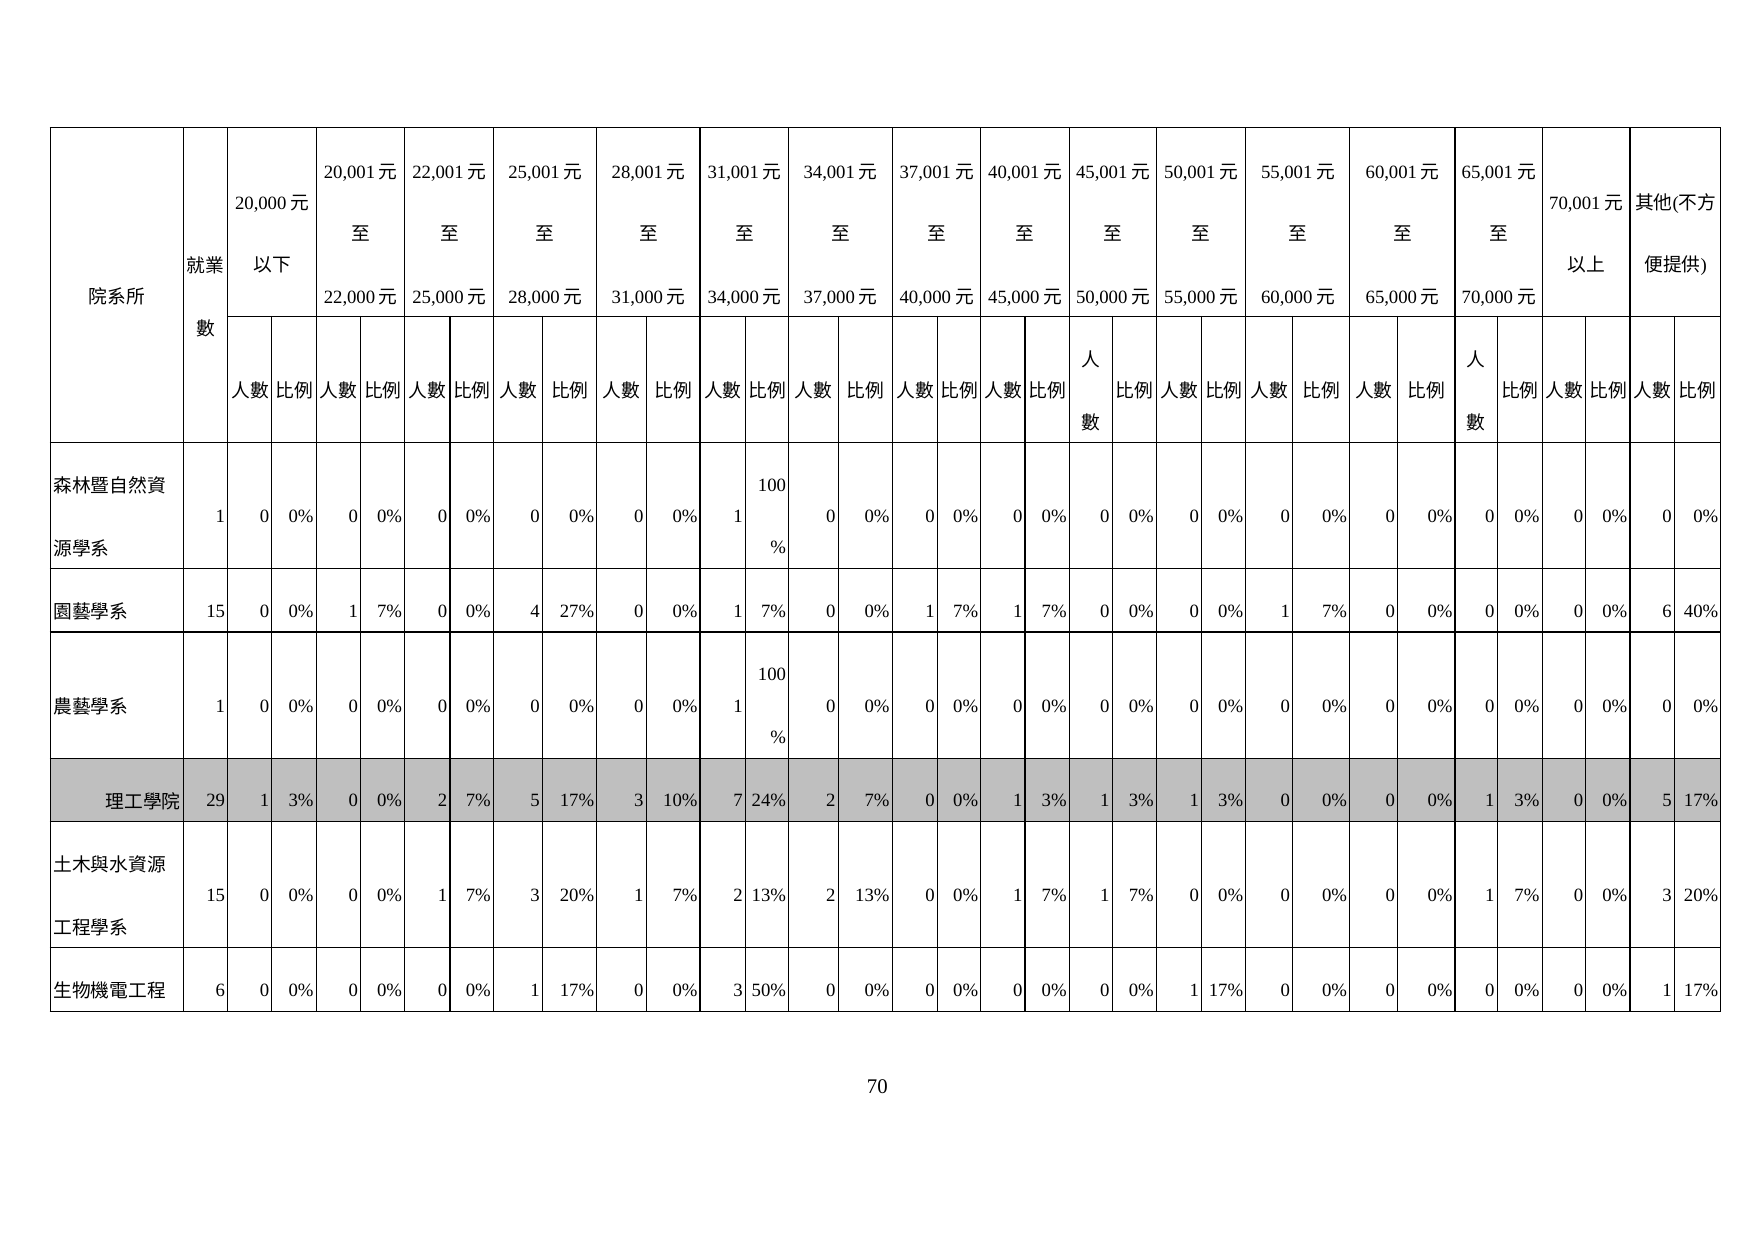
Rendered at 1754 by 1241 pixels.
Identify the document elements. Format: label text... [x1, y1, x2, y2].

table_cell 2 [789, 759, 838, 821]
table_cell 人數 [1543, 317, 1585, 442]
table_cell 7% [746, 569, 788, 631]
table_cell 土木與水資源工程學系 [51, 822, 183, 947]
table_cell 人數 [1157, 317, 1201, 442]
table_cell 0 [893, 443, 937, 568]
table_cell 比例 [361, 317, 404, 442]
table_cell 比例 [1498, 317, 1542, 442]
table_cell 20% [543, 822, 596, 947]
table_cell 0% [1293, 822, 1349, 947]
table_cell 0% [1202, 569, 1245, 631]
table_cell 17% [543, 948, 596, 1011]
table_cell 1 [701, 443, 745, 568]
table_cell 0% [272, 443, 316, 568]
table_cell 0% [647, 569, 699, 631]
table_cell 0 [789, 948, 838, 1011]
table_header 20,000元以下 [228, 128, 316, 316]
table_header 22,001元 至 25,000元 [405, 128, 493, 316]
table_header 65,001元至 70,000元 [1456, 128, 1542, 316]
table_header 60,001元 至 65,000元 [1350, 128, 1454, 316]
table_cell 0 [597, 948, 646, 1011]
table_cell 7% [451, 759, 493, 821]
table_cell 0% [361, 759, 404, 821]
table_cell 3% [1202, 759, 1245, 821]
table_cell 0% [361, 822, 404, 947]
table_header 37,001元至 40,000元 [893, 128, 980, 316]
table_cell 0% [361, 633, 404, 757]
table_cell 7% [1026, 569, 1069, 631]
table_cell 0 [1070, 443, 1112, 568]
table_cell 0% [1586, 633, 1629, 757]
table_cell 3% [272, 759, 316, 821]
table_cell 0 [405, 633, 449, 757]
table_cell 人數 [494, 317, 542, 442]
table_cell 人數 [228, 317, 271, 442]
table_cell 0 [494, 443, 542, 568]
table_cell 0% [451, 569, 493, 631]
table_cell 人數 [1350, 317, 1397, 442]
table_cell 2 [405, 759, 449, 821]
table_cell 比例 [1202, 317, 1245, 442]
table_cell 0 [1350, 569, 1397, 631]
table_cell 17% [1202, 948, 1245, 1011]
table_cell 0 [1543, 443, 1585, 568]
table_cell 0 [317, 443, 360, 568]
table_cell 7% [647, 822, 699, 947]
table_cell 0 [228, 948, 271, 1011]
table_cell 40% [1675, 569, 1720, 631]
table_cell 0 [1631, 443, 1674, 568]
table_cell 人數 [893, 317, 937, 442]
table_cell 0% [1202, 443, 1245, 568]
table_cell 0 [494, 633, 542, 757]
table_cell 0% [1498, 569, 1542, 631]
table_cell 0 [1631, 633, 1674, 757]
table_cell 0 [789, 569, 838, 631]
table_header 45,001元 至 50,000元 [1070, 128, 1156, 316]
table_cell 生物機電工程 [51, 948, 183, 1011]
table_cell 0% [1026, 443, 1069, 568]
table_cell 0% [272, 569, 316, 631]
table_cell 0% [361, 948, 404, 1011]
table_cell 0 [893, 822, 937, 947]
table_cell 0% [1586, 759, 1629, 821]
table_cell 1 [893, 569, 937, 631]
table_cell 13% [839, 822, 892, 947]
table_header 31,001元 至 34,000元 [701, 128, 788, 316]
table_cell 0 [597, 633, 646, 757]
table_cell 0 [1157, 443, 1201, 568]
table_cell 0% [1398, 948, 1454, 1011]
table_cell 1 [1157, 948, 1201, 1011]
table_cell 0% [647, 948, 699, 1011]
table_cell 0% [1398, 569, 1454, 631]
table_cell 1 [317, 569, 360, 631]
table_cell 6 [1631, 569, 1674, 631]
table_cell 1 [1157, 759, 1201, 821]
table_cell 0 [405, 569, 449, 631]
table_cell 1 [981, 822, 1024, 947]
table_cell 人數 [1456, 317, 1497, 442]
table_cell 0 [1246, 822, 1292, 947]
table_cell 7% [1026, 822, 1069, 947]
table_cell 0% [839, 443, 892, 568]
table_cell 3 [494, 822, 542, 947]
table_cell 人數 [317, 317, 360, 442]
table_cell 7% [1293, 569, 1349, 631]
table_cell 0 [1157, 569, 1201, 631]
table_cell 比例 [1293, 317, 1349, 442]
table_cell 園藝學系 [51, 569, 183, 631]
table_cell 人數 [1631, 317, 1674, 442]
table_cell 比例 [839, 317, 892, 442]
table_cell 0% [1586, 822, 1629, 947]
table_cell 人數 [1070, 317, 1112, 442]
table_cell 0 [1246, 759, 1292, 821]
table_cell 1 [1456, 822, 1497, 947]
table_cell 0% [1113, 443, 1156, 568]
table_cell 3% [1113, 759, 1156, 821]
table_header 70,001元以上 [1543, 128, 1629, 316]
table_cell 比例 [746, 317, 788, 442]
table_cell 4 [494, 569, 542, 631]
table_cell 0% [1202, 822, 1245, 947]
table_cell 1 [981, 569, 1024, 631]
table_cell 0% [1113, 633, 1156, 757]
table_cell 17% [1675, 948, 1720, 1011]
table_cell 0% [1293, 948, 1349, 1011]
table_header 20,001元至 22,000元 [317, 128, 404, 316]
table_cell 0 [1070, 948, 1112, 1011]
table_cell 15 [184, 822, 227, 947]
table_header 院系所 [51, 128, 183, 442]
table_cell 人數 [597, 317, 646, 442]
table_cell 0% [647, 633, 699, 757]
table_cell 27% [543, 569, 596, 631]
table_header 55,001元 至 60,000元 [1246, 128, 1349, 316]
table_cell 0 [1350, 443, 1397, 568]
table_cell 0 [1543, 569, 1585, 631]
table_cell 農藝學系 [51, 633, 183, 757]
table_cell 6 [184, 948, 227, 1011]
table_cell 0% [1398, 443, 1454, 568]
table_cell 森林暨自然資源學系 [51, 443, 183, 568]
table_cell 7% [938, 569, 980, 631]
table_cell 5 [494, 759, 542, 821]
table_cell 0% [1675, 443, 1720, 568]
table_header 25,001元 至 28,000元 [494, 128, 596, 316]
table_cell 0% [1293, 443, 1349, 568]
table_cell 比例 [451, 317, 493, 442]
table_cell 1 [1631, 948, 1674, 1011]
table_cell 20% [1675, 822, 1720, 947]
table_cell 0% [1586, 443, 1629, 568]
table_cell 0 [317, 633, 360, 757]
table_cell 0% [1498, 443, 1542, 568]
table_cell 0% [1586, 569, 1629, 631]
table_cell 0 [317, 759, 360, 821]
table_cell 0% [938, 822, 980, 947]
table_cell 2 [701, 822, 745, 947]
table_cell 13% [746, 822, 788, 947]
table_cell 10% [647, 759, 699, 821]
table_cell 人數 [405, 317, 449, 442]
table_cell 人數 [701, 317, 745, 442]
table_header 50,001元 至 55,000元 [1157, 128, 1245, 316]
table_cell 比例 [272, 317, 316, 442]
table_cell 1 [701, 569, 745, 631]
table_cell 1 [701, 633, 745, 757]
table_cell 0% [839, 569, 892, 631]
table_cell 比例 [647, 317, 699, 442]
table_cell 1 [981, 759, 1024, 821]
table_cell 0% [1398, 633, 1454, 757]
table_cell 3 [1631, 822, 1674, 947]
table_cell 0% [938, 443, 980, 568]
table_cell 0 [789, 633, 838, 757]
table_cell 0% [1398, 822, 1454, 947]
table_cell 人數 [789, 317, 838, 442]
table_cell 0% [1113, 948, 1156, 1011]
table_cell 0% [451, 443, 493, 568]
table_cell 7% [1113, 822, 1156, 947]
table_cell 7% [1498, 822, 1542, 947]
table_cell 17% [543, 759, 596, 821]
table_cell 0 [893, 948, 937, 1011]
table_cell 1 [1070, 759, 1112, 821]
table_cell 5 [1631, 759, 1674, 821]
table_header 28,001元 至 31,000元 [597, 128, 699, 316]
table_cell 1 [1456, 759, 1497, 821]
table_cell 3 [597, 759, 646, 821]
table_cell 0 [1070, 569, 1112, 631]
table_cell 100% [746, 443, 788, 568]
table_cell 0 [1543, 822, 1585, 947]
table_cell 0 [228, 569, 271, 631]
table_cell 1 [1246, 569, 1292, 631]
table_cell 0 [1543, 759, 1585, 821]
table_cell 比例 [1675, 317, 1720, 442]
table_cell 1 [184, 633, 227, 757]
table_cell 0% [1293, 759, 1349, 821]
table_cell 0% [272, 822, 316, 947]
table_cell 0 [893, 759, 937, 821]
table_cell 17% [1675, 759, 1720, 821]
table_cell 0 [789, 443, 838, 568]
table_cell 0 [405, 948, 449, 1011]
table_cell 7% [361, 569, 404, 631]
table_cell 0% [1026, 948, 1069, 1011]
table_cell 0% [1202, 633, 1245, 757]
table_cell 0 [1350, 633, 1397, 757]
table_cell 0% [938, 759, 980, 821]
table_cell 0 [1456, 569, 1497, 631]
table_cell 0 [1456, 948, 1497, 1011]
table_cell 0 [228, 822, 271, 947]
table_cell 7 [701, 759, 745, 821]
table_cell 0% [543, 633, 596, 757]
table_cell 0 [228, 633, 271, 757]
table_cell 0 [981, 948, 1024, 1011]
table_cell 50% [746, 948, 788, 1011]
table_cell 0 [405, 443, 449, 568]
table_cell 0% [1293, 633, 1349, 757]
table_cell 0 [1070, 633, 1112, 757]
table_cell 0% [1026, 633, 1069, 757]
table_cell 0 [1456, 443, 1497, 568]
table_cell 比例 [1586, 317, 1629, 442]
table_header 40,001元至 45,000元 [981, 128, 1069, 316]
table_cell 1 [597, 822, 646, 947]
table_cell 0% [361, 443, 404, 568]
table_cell 0 [1246, 443, 1292, 568]
table_cell 1 [228, 759, 271, 821]
table_cell 比例 [1026, 317, 1069, 442]
table_cell 0 [228, 443, 271, 568]
table_header 其他(不方便提供) [1631, 128, 1720, 316]
table_cell 1 [184, 443, 227, 568]
table_cell 人數 [1246, 317, 1292, 442]
table_cell 比例 [938, 317, 980, 442]
table_cell 0% [1498, 948, 1542, 1011]
table_header 34,001元 至 37,000元 [789, 128, 892, 316]
table_cell 1 [1070, 822, 1112, 947]
table_cell 0% [1498, 633, 1542, 757]
table_cell 人數 [981, 317, 1024, 442]
table_cell 7% [839, 759, 892, 821]
table_cell 24% [746, 759, 788, 821]
table_cell 0% [451, 633, 493, 757]
table_cell 0 [1246, 948, 1292, 1011]
table_cell 0 [597, 443, 646, 568]
table_cell 0% [1675, 633, 1720, 757]
table_cell 0% [938, 633, 980, 757]
table_cell 0% [543, 443, 596, 568]
table_cell 3% [1026, 759, 1069, 821]
table_cell 0 [1350, 822, 1397, 947]
table_cell 0% [451, 948, 493, 1011]
table_cell 比例 [1113, 317, 1156, 442]
table_cell 比例 [1398, 317, 1454, 442]
table_cell 0 [1157, 822, 1201, 947]
table_cell 比例 [543, 317, 596, 442]
table_cell 0 [1157, 633, 1201, 757]
table_cell 2 [789, 822, 838, 947]
table_cell 0% [647, 443, 699, 568]
table_cell 0 [893, 633, 937, 757]
table_cell 29 [184, 759, 227, 821]
table_cell 0% [272, 633, 316, 757]
table_cell 7% [451, 822, 493, 947]
table_cell 0 [981, 633, 1024, 757]
table_cell 0% [1398, 759, 1454, 821]
table_cell 0% [839, 633, 892, 757]
table_cell 0 [317, 822, 360, 947]
table_cell 1 [494, 948, 542, 1011]
table_cell 0 [1543, 948, 1585, 1011]
table_cell 0 [1246, 633, 1292, 757]
table_cell 0 [981, 443, 1024, 568]
table_cell 15 [184, 569, 227, 631]
table_cell 理工學院 [51, 759, 183, 821]
table_header 就業數 [184, 128, 227, 442]
table_cell 0 [1350, 948, 1397, 1011]
table_cell 3 [701, 948, 745, 1011]
table_cell 0 [1543, 633, 1585, 757]
table_cell 0 [1350, 759, 1397, 821]
table_cell 0% [1586, 948, 1629, 1011]
table_cell 3% [1498, 759, 1542, 821]
table_cell 0% [938, 948, 980, 1011]
table_cell 100% [746, 633, 788, 757]
table_cell 0 [317, 948, 360, 1011]
table_cell 0% [1113, 569, 1156, 631]
table_cell 0 [597, 569, 646, 631]
table_cell 0 [1456, 633, 1497, 757]
table_cell 0% [839, 948, 892, 1011]
table_cell 1 [405, 822, 449, 947]
table_cell 0% [272, 948, 316, 1011]
